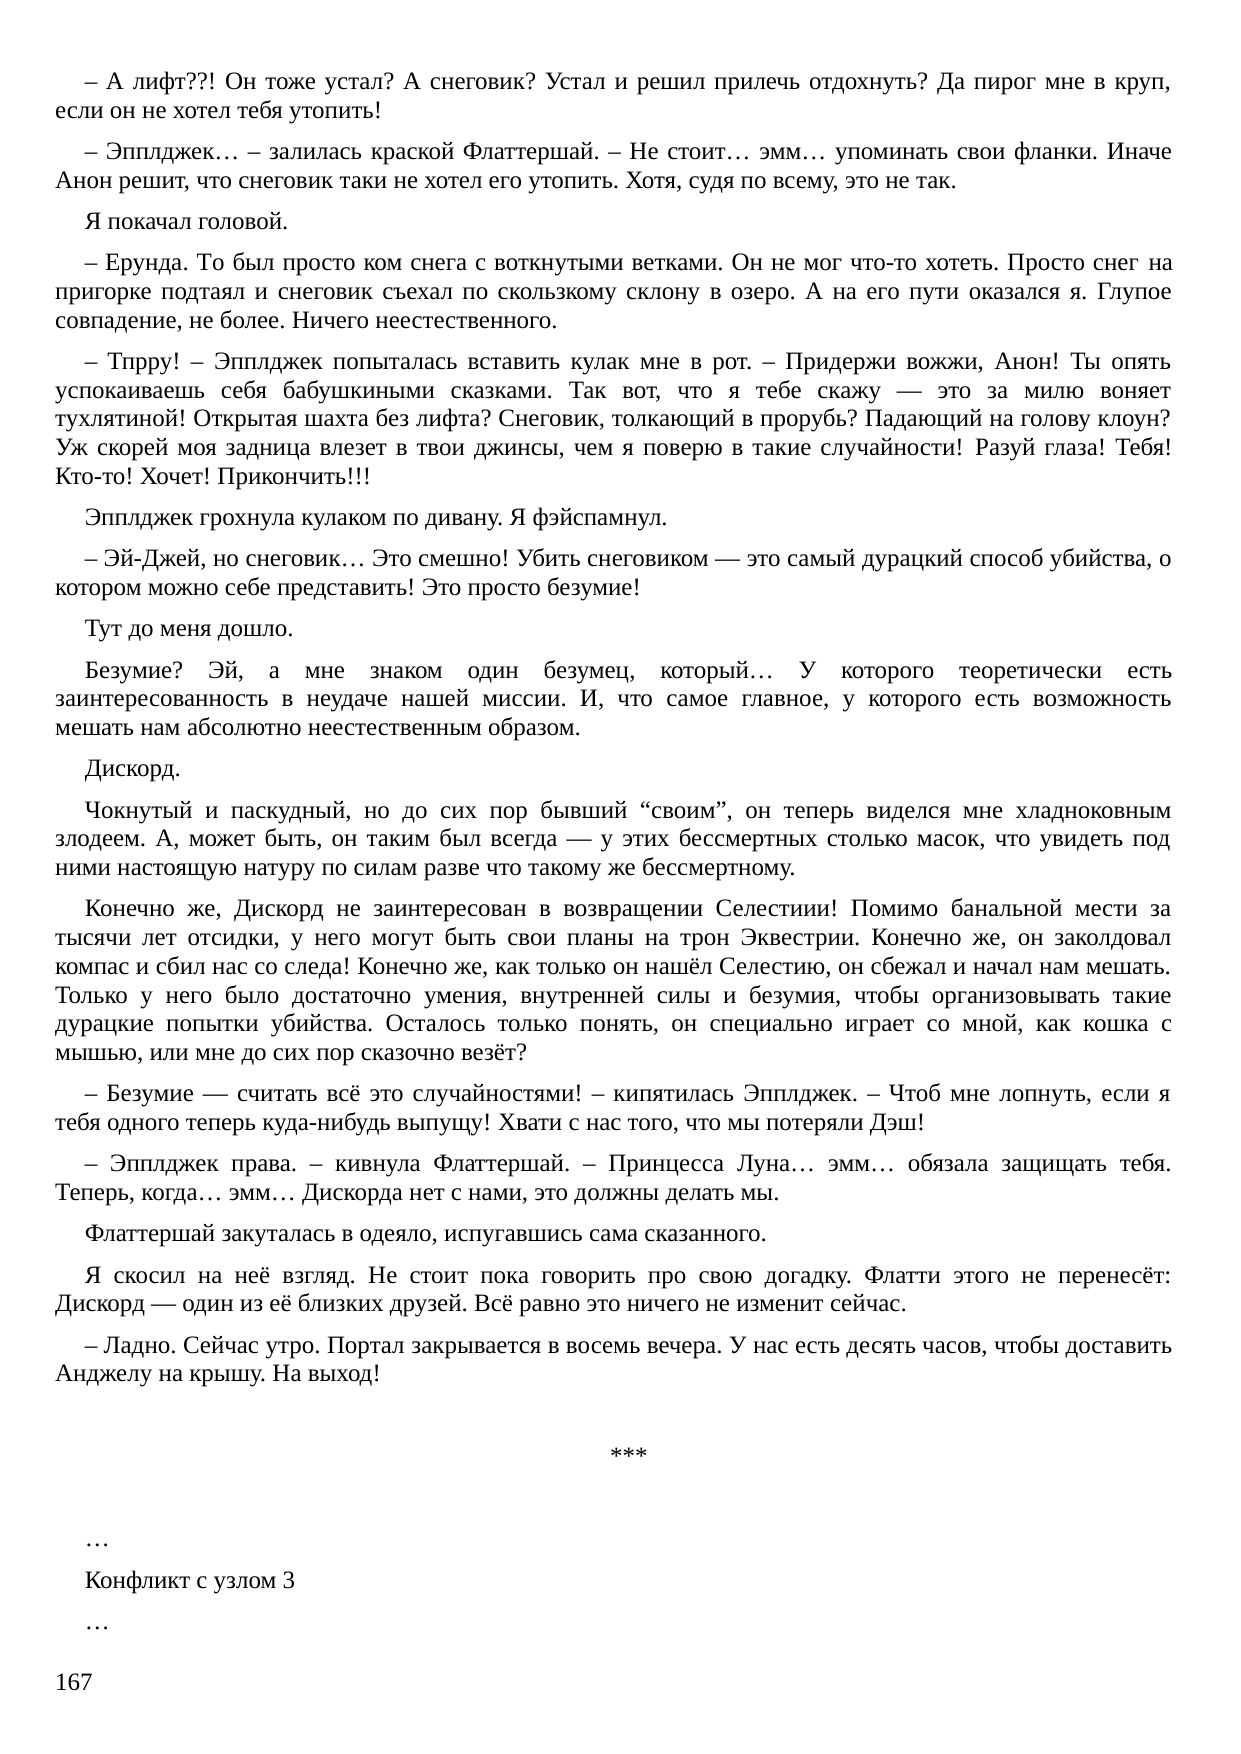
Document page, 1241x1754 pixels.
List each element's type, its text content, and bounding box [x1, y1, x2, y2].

text Безумие? Эй, а мне знаком один безумец, который… У которого теоретически есть заинтересованность в неудаче нашей миссии. И, что самое главное, у которого есть возможность мешать нам абсолютно неестественным образом. [55, 655, 1173, 741]
text – Эпплджек права. – кивнула Флаттершай. – Принцесса Луна… эмм… обязала защищать тебя. Теперь, когда… эмм… Дискорда нет с нами, это должны делать мы. [55, 1148, 1173, 1206]
text … [55, 1523, 1173, 1552]
text – Тпрру! – Эпплджек попыталась вставить кулак мне в рот. – Придержи вожжи, Анон! Ты опять успокаиваешь себя бабушкиными сказками. Так вот, что я тебе скажу — это за милю воняет тухлятиной! Открытая шахта без лифта? Снеговик, толкающий в прорубь? Падающий на голову клоун? Уж скорей моя задница влезет в твои джинсы, чем я поверю в такие случайности! Разуй глаза! Тебя! Кто-то! Хочет! Прикончить!!! [55, 346, 1173, 490]
text *** [55, 1441, 1173, 1470]
text Я покачал головой. [55, 206, 1173, 235]
text – Эпплджек… – залилась краской Флаттершай. – Не стоит… эмм… упоминать свои фланки. Иначе Анон решит, что снеговик таки не хотел его утопить. Хотя, судя по всему, это не так. [55, 136, 1173, 193]
text Дискорд. [55, 753, 1173, 782]
text – Безумие — считать всё это случайностями! – кипятилась Эпплджек. – Чтоб мне лопнуть, если я тебя одного теперь куда-нибудь выпущу! Хвати с нас того, что мы потеряли Дэш! [55, 1078, 1173, 1136]
text – Эй-Джей, но снеговик… Это смешно! Убить снеговиком — это самый дурацкий способ убийства, о котором можно себе представить! Это просто безумие! [55, 543, 1173, 601]
text … [55, 1606, 1173, 1635]
text – Ладно. Сейчас утро. Портал закрывается в восемь вечера. У нас есть десять часов, чтобы доставить Анджелу на крышу. На выход! [55, 1330, 1173, 1387]
text Тут до меня дошло. [55, 613, 1173, 642]
text – А лифт??! Он тоже устал? А снеговик? Устал и решил прилечь отдохнуть? Да пирог мне в круп, если он не хотел тебя утопить! [55, 66, 1173, 123]
text Флаттершай закуталась в одеяло, испугавшись сама сказанного. [55, 1218, 1173, 1247]
text – Ерунда. То был просто ком снега с воткнутыми ветками. Он не мог что-то хотеть. Просто снег на пригорке подтаял и снеговик съехал по скользкому склону в озеро. А на его пути оказался я. Глупое совпадение, не более. Ничего неестественного. [55, 247, 1173, 333]
text Конечно же, Дискорд не заинтересован в возвращении Селестиии! Помимо банальной мести за тысячи лет отсидки, у него могут быть свои планы на трон Эквестрии. Конечно же, он заколдовал компас и сбил нас со следа! Конечно же, как только он нашёл Селестию, он сбежал и начал нам мешать. Только у него было достаточно умения, внутренней силы и безумия, чтобы организовывать такие дурацкие попытки убийства. Осталось только понять, он специально играет со мной, как кошка с мышью, или мне до сих пор сказочно везёт? [55, 893, 1173, 1066]
text Эпплджек грохнула кулаком по дивану. Я фэйспамнул. [55, 502, 1173, 531]
text Чокнутый и паскудный, но до сих пор бывший “своим”, он теперь виделся мне хладноковным злодеем. А, может быть, он таким был всегда — у этих бессмертных столько масок, что увидеть под ними настоящую натуру по силам разве что такому же бессмертному. [55, 795, 1173, 881]
text Я скосил на неё взгляд. Не стоит пока говорить про свою догадку. Флатти этого не перенесёт: Дискорд — один из её близких друзей. Всё равно это ничего не изменит сейчас. [55, 1260, 1173, 1317]
text Конфликт с узлом 3 [55, 1565, 1173, 1593]
